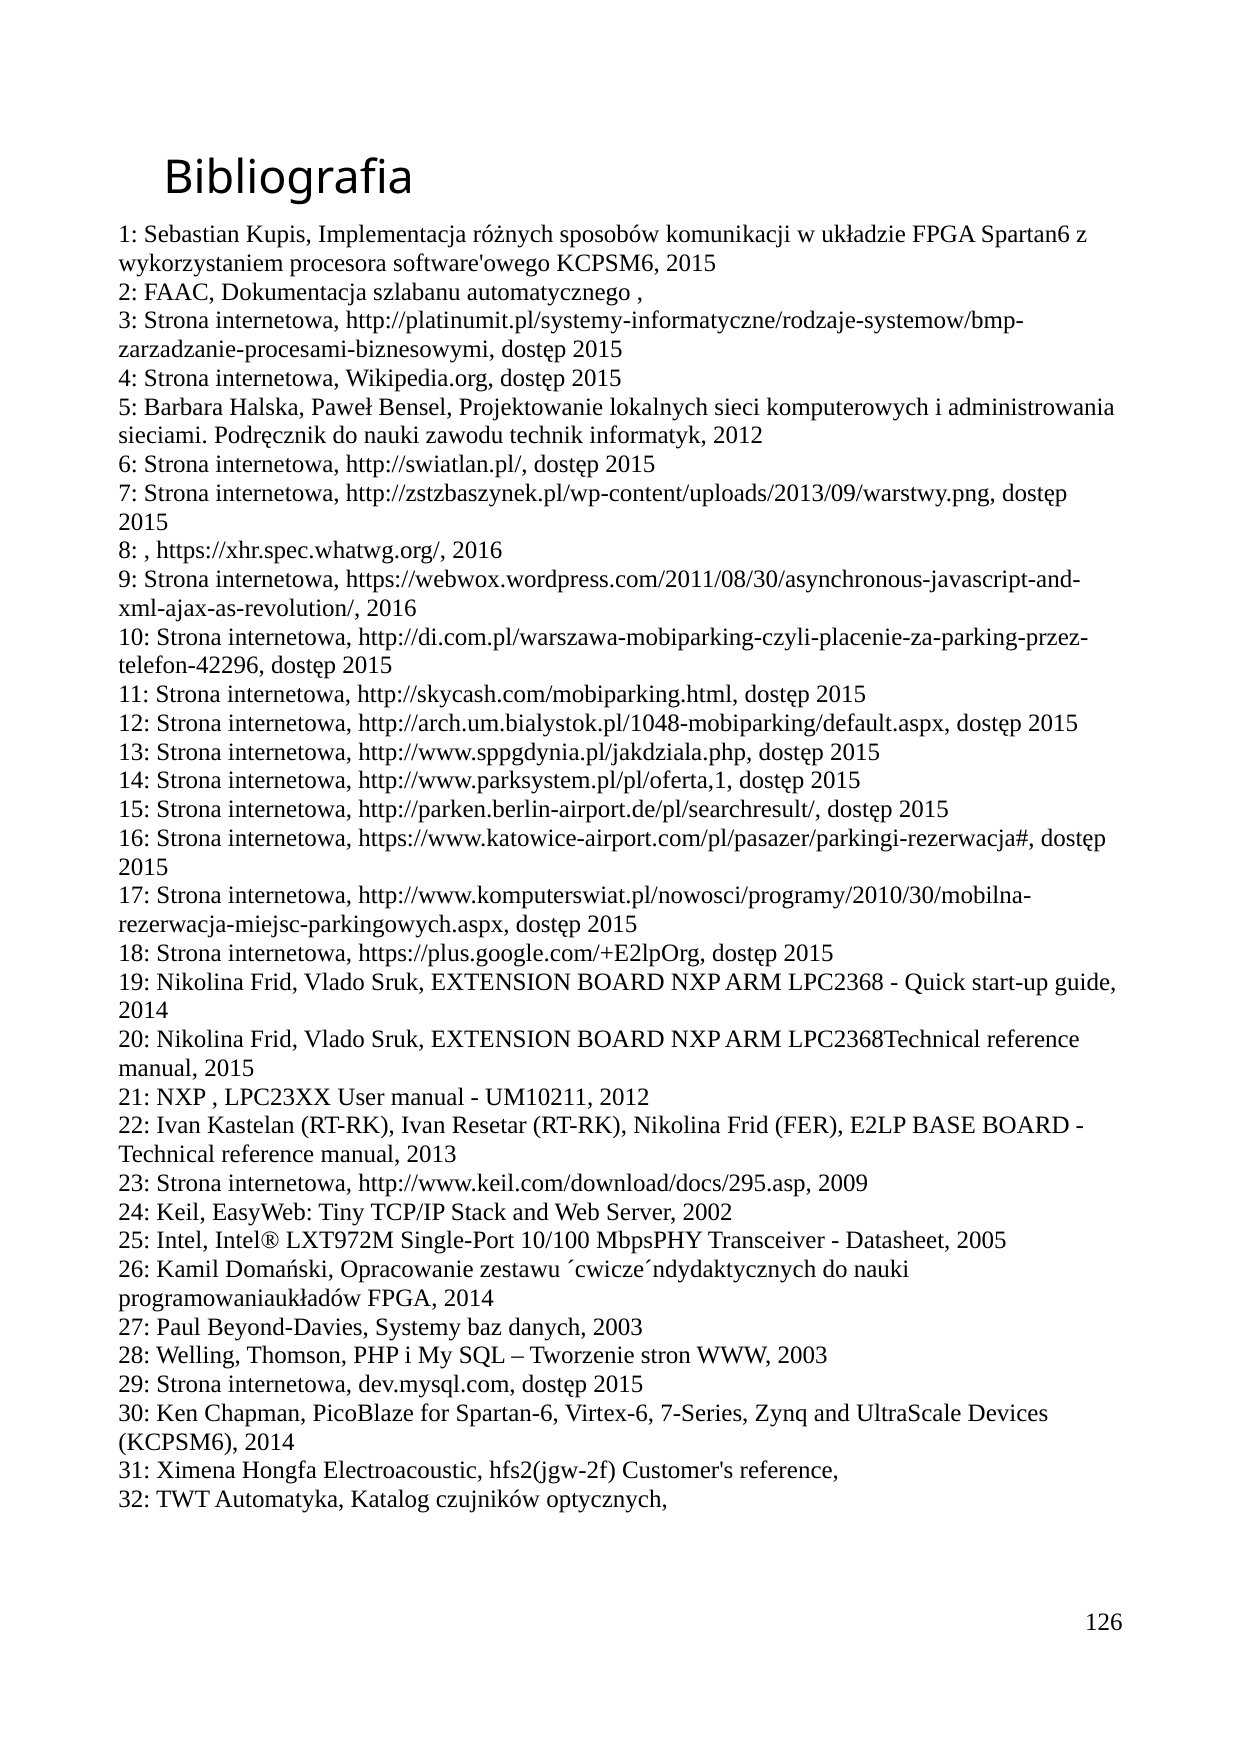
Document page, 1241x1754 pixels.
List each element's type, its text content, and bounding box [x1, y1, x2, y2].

text 29: Strona internetowa, dev.mysql.com, dostęp 2015 [118, 1369, 1122, 1398]
text 32: TWT Automatyka, Katalog czujników optycznych, [118, 1484, 1122, 1513]
text 24: Keil, EasyWeb: Tiny TCP/IP Stack and Web Server, 2002 [118, 1197, 1122, 1225]
text 4: Strona internetowa, Wikipedia.org, dostęp 2015 [118, 363, 1122, 392]
text 5: Barbara Halska, Paweł Bensel, Projektowanie lokalnych sieci komputerowych i administrowania sieciami. Podręcznik do nauki zawodu technik informatyk, 2012 [118, 392, 1122, 449]
text 21: NXP , LPC23XX User manual - UM10211, 2012 [118, 1082, 1122, 1110]
text 18: Strona internetowa, https://plus.google.com/+E2lpOrg, dostęp 2015 [118, 938, 1122, 967]
text 17: Strona internetowa, http://www.komputerswiat.pl/nowosci/programy/2010/30/mobilna-rezerwacja-miejsc-parkingowych.aspx, dostęp 2015 [118, 880, 1122, 938]
text 26: Kamil Domański, Opracowanie zestawu ´cwicze´ndydaktycznych do nauki programowaniaukładów FPGA, 2014 [118, 1254, 1122, 1312]
text 8: , https://xhr.spec.whatwg.org/, 2016 [118, 535, 1122, 564]
text 27: Paul Beyond-Davies, Systemy baz danych, 2003 [118, 1312, 1122, 1340]
text 20: Nikolina Frid, Vlado Sruk, EXTENSION BOARD NXP ARM LPC2368Technical reference manual, 2015 [118, 1024, 1122, 1082]
text 16: Strona internetowa, https://www.katowice-airport.com/pl/pasazer/parkingi-rezerwacja#, dostęp 2015 [118, 823, 1122, 880]
text 7: Strona internetowa, http://zstzbaszynek.pl/wp-content/uploads/2013/09/warstwy.png, dostęp 2015 [118, 478, 1122, 535]
text 11: Strona internetowa, http://skycash.com/mobiparking.html, dostęp 2015 [118, 679, 1122, 708]
text 31: Ximena Hongfa Electroacoustic, hfs2(jgw-2f) Customer's reference, [118, 1455, 1122, 1484]
text 3: Strona internetowa, http://platinumit.pl/systemy-informatyczne/rodzaje-systemow/bmp-zarzadzanie-procesami-biznesowymi, dostęp 2015 [118, 305, 1122, 363]
text 2: FAAC, Dokumentacja szlabanu automatycznego , [118, 277, 1122, 305]
text 9: Strona internetowa, https://webwox.wordpress.com/2011/08/30/asynchronous-javascript-and-xml-ajax-as-revolution/, 2016 [118, 564, 1122, 622]
text 1: Sebastian Kupis, Implementacja różnych sposobów komunikacji w układzie FPGA Spartan6 z wykorzystaniem procesora software'owego KCPSM6, 2015 [118, 219, 1122, 277]
text 25: Intel, Intel® LXT972M Single-Port 10/100 MbpsPHY Transceiver - Datasheet, 2005 [118, 1225, 1122, 1254]
text 19: Nikolina Frid, Vlado Sruk, EXTENSION BOARD NXP ARM LPC2368 - Quick start-up guide, 2014 [118, 967, 1122, 1024]
text 22: Ivan Kastelan (RT-RK), Ivan Resetar (RT-RK), Nikolina Frid (FER), E2LP BASE BOARD - Technical reference manual, 2013 [118, 1110, 1122, 1168]
text 23: Strona internetowa, http://www.keil.com/download/docs/295.asp, 2009 [118, 1168, 1122, 1197]
text 14: Strona internetowa, http://www.parksystem.pl/pl/oferta,1, dostęp 2015 [118, 765, 1122, 794]
subtitle Bibliografia [118, 143, 1122, 207]
text 28: Welling, Thomson, PHP i My SQL – Tworzenie stron WWW, 2003 [118, 1340, 1122, 1369]
text 12: Strona internetowa, http://arch.um.bialystok.pl/1048-mobiparking/default.aspx, dostęp 2015 [118, 708, 1122, 737]
text 6: Strona internetowa, http://swiatlan.pl/, dostęp 2015 [118, 449, 1122, 478]
text 15: Strona internetowa, http://parken.berlin-airport.de/pl/searchresult/, dostęp 2015 [118, 794, 1122, 823]
text 10: Strona internetowa, http://di.com.pl/warszawa-mobiparking-czyli-placenie-za-parking-przez-telefon-42296, dostęp 2015 [118, 622, 1122, 679]
text 30: Ken Chapman, PicoBlaze for Spartan-6, Virtex-6, 7-Series, Zynq and UltraScale Devices (KCPSM6), 2014 [118, 1398, 1122, 1455]
text 13: Strona internetowa, http://www.sppgdynia.pl/jakdziala.php, dostęp 2015 [118, 737, 1122, 765]
